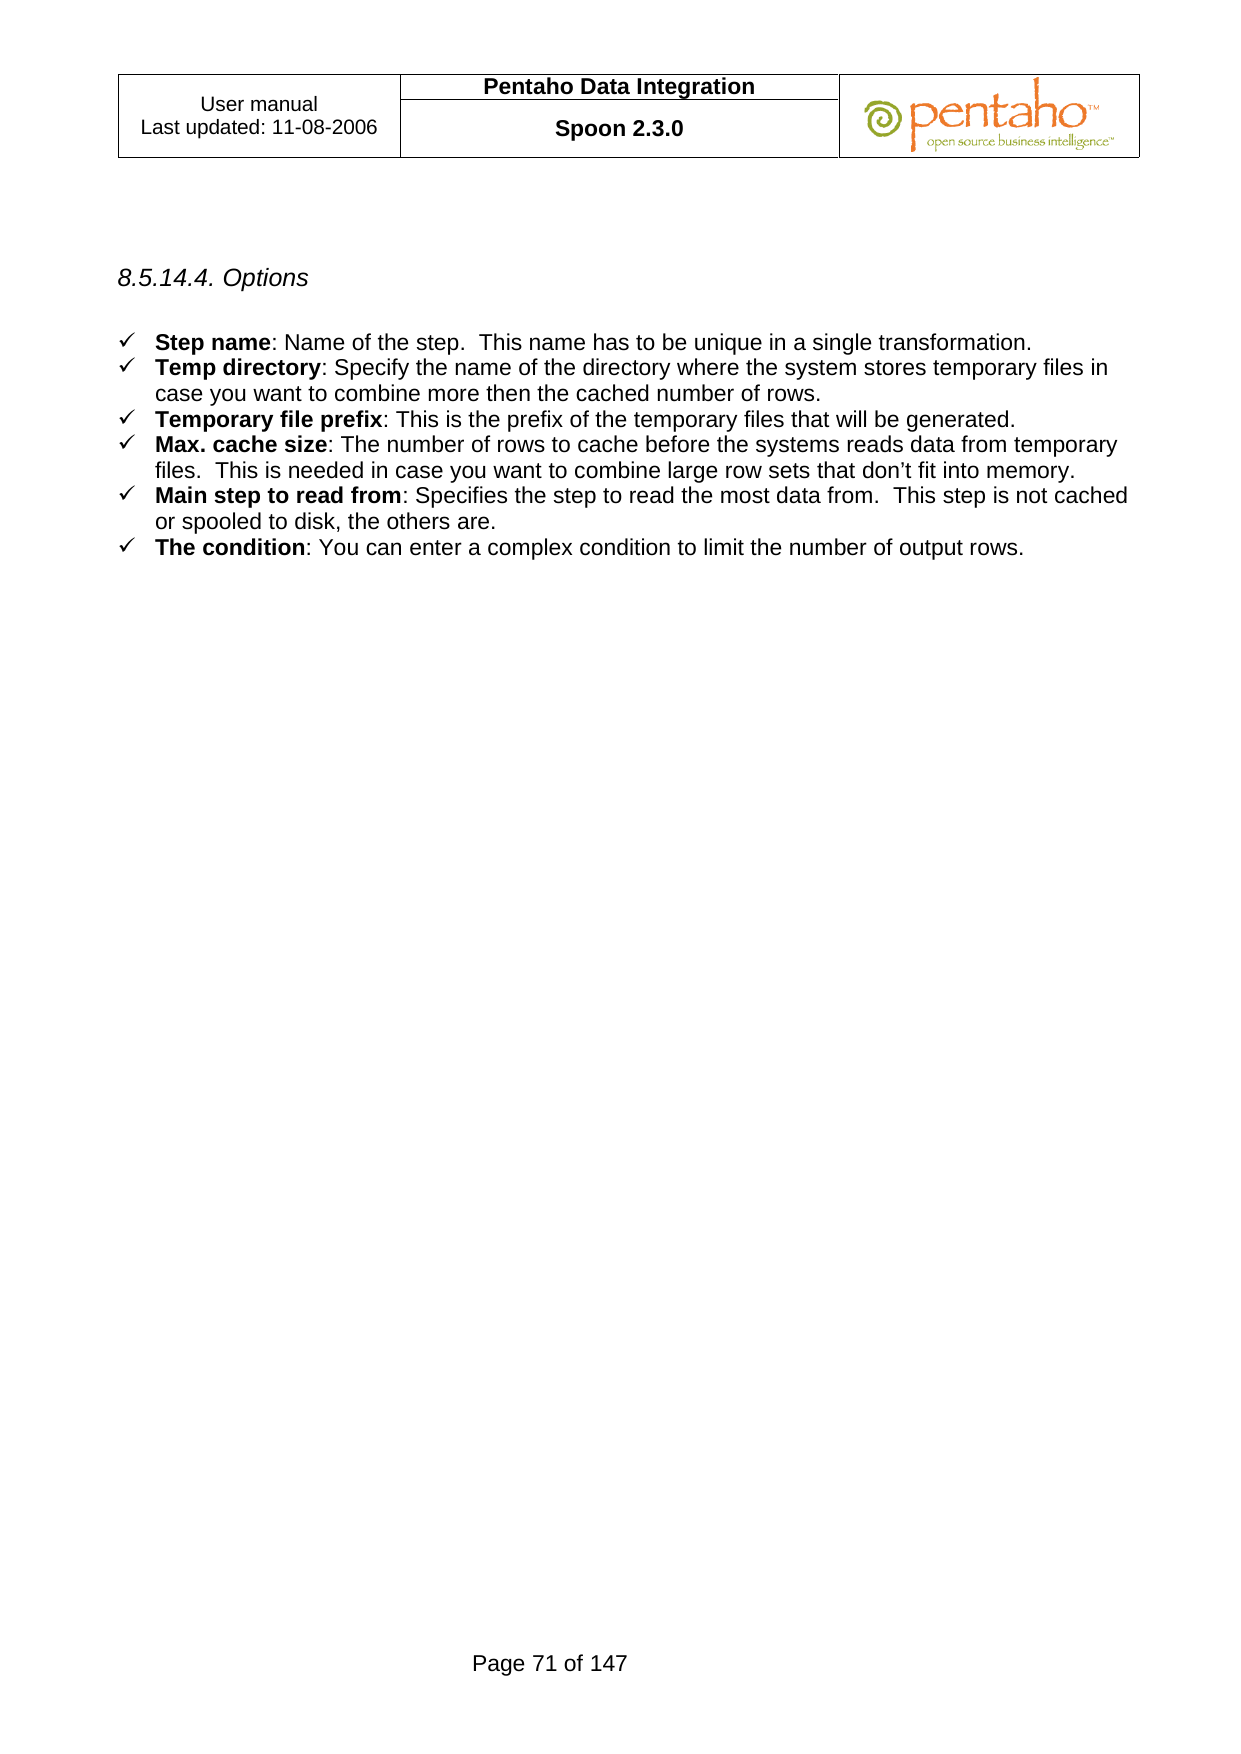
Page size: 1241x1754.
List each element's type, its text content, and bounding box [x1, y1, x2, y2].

list Temp directory: Specify the name of the directory where the system stores temporary files in case you want to combine more then the cached number of rows. [117, 355, 1137, 406]
list Main step to read from: Specifies the step to read the most data from. This step is not cached or spooled to disk, the others are. [117, 483, 1137, 534]
subtitle Options [117, 263, 1137, 291]
list Temporary file prefix: This is the prefix of the temporary files that will be generated. [117, 406, 1137, 432]
list The condition: You can enter a complex condition to limit the number of output rows. [117, 534, 1137, 560]
list Step name: Name of the step. This name has to be unique in a single transformation. [117, 329, 1137, 355]
list Max. cache size: The number of rows to cache before the systems reads data from temporary files. This is needed in case you want to combine large row sets that don’t fit into memory. [117, 432, 1137, 483]
